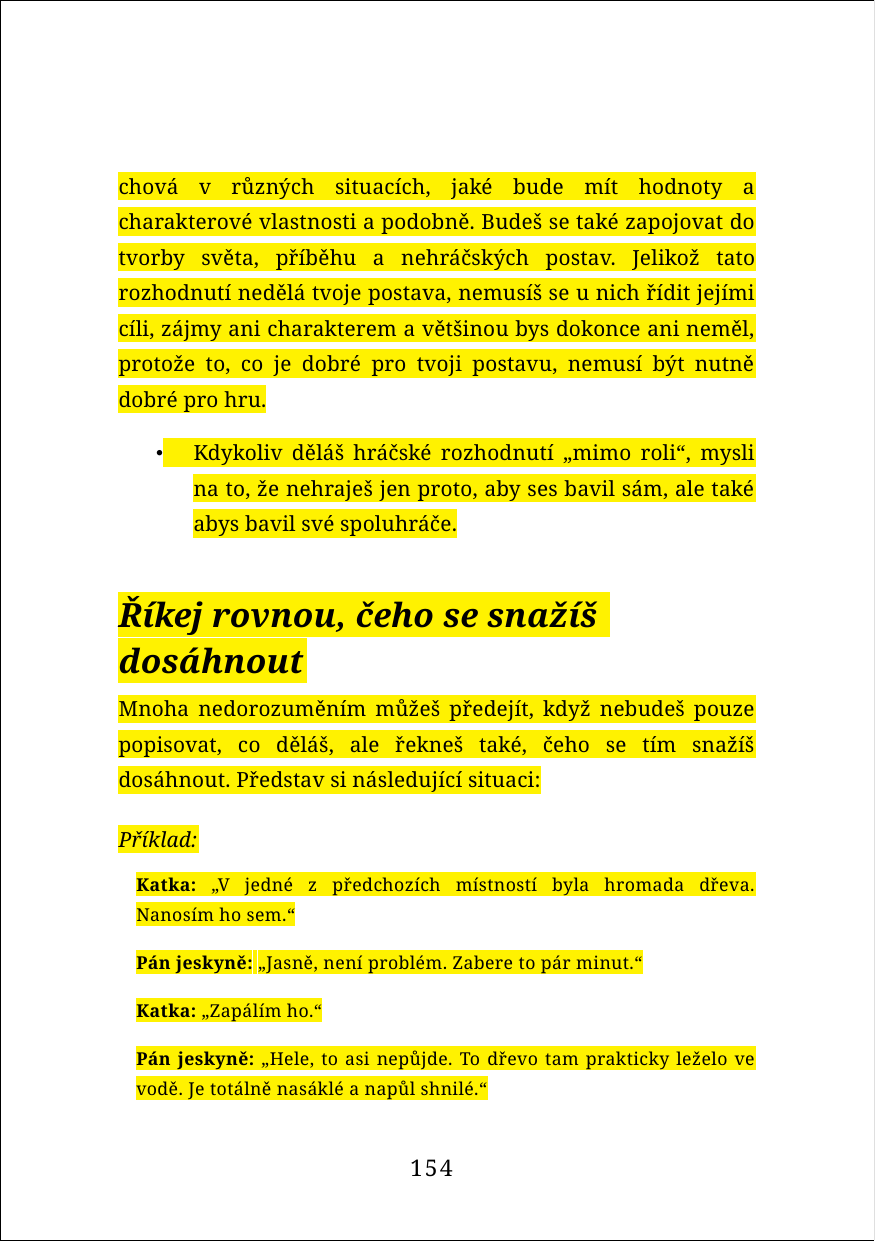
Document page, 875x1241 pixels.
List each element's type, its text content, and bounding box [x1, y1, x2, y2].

text Mnoha nedorozuměním můžeš předejít, když nebudeš pouze popisovat, co děláš, ale řekneš také, čeho se tím snažíš dosáhnout. Představ si následující situaci: [118, 694, 756, 794]
text Katka: „V jedné z předchozích místností byla hromada dřeva. Nanosím ho sem.“ [136, 872, 756, 926]
text Pán jeskyně: „Hele, to asi nepůjde. To dřevo tam prakticky leželo ve vodě. Je totálně nasáklé a napůl shnilé.“ [136, 1046, 756, 1100]
list Kdykoliv děláš hráčské rozhodnutí „mimo roli“, mysli na to, že nehraješ jen proto, aby ses bavil sám, ale také abys bavil své spoluhráče. [156, 438, 756, 538]
text Katka: „Zapálím ho.“ [136, 998, 756, 1022]
subtitle Říkej rovnou, čeho se snažíš dosáhnout [118, 592, 756, 683]
text Pán jeskyně: „Jasně, není problém. Zabere to pár minut.“ [136, 950, 756, 974]
text chová v různých situacích, jaké bude mít hodnoty a charakterové vlastnosti a podobně. Budeš se také zapojovat do tvorby světa, příběhu a nehráčských postav. Jelikož tato rozhodnutí nedělá tvoje postava, nemusíš se u nich řídit jejími cíli, zájmy ani charakterem a většinou bys dokonce ani neměl, protože to, co je dobré pro tvoji postavu, nemusí být nutně dobré pro hru. [118, 172, 756, 413]
text Příklad: [118, 825, 756, 853]
